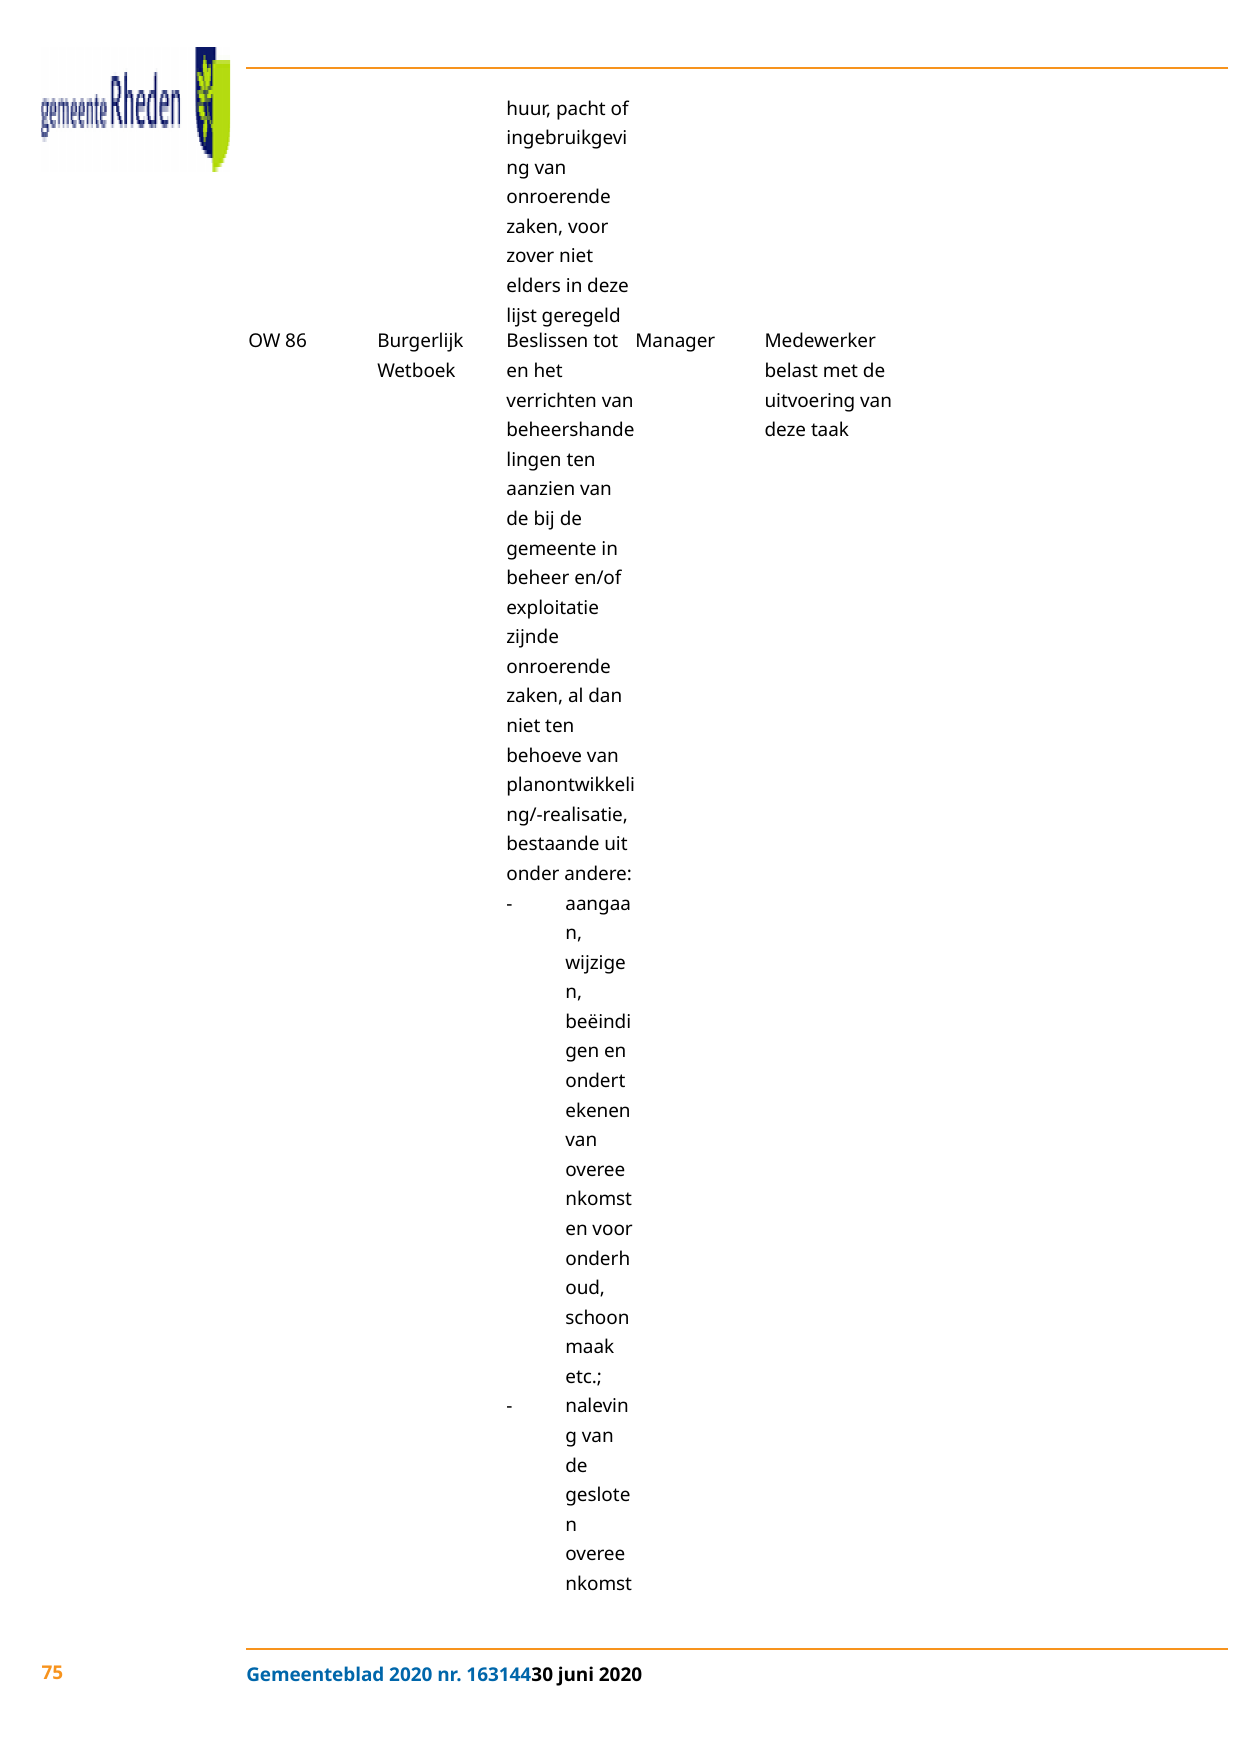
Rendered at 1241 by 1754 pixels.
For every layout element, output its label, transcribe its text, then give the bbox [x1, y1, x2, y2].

table_cell [894, 328, 1152, 1596]
table_cell [894, 95, 1152, 328]
picture [41, 47, 231, 172]
table_cell huur, pacht of ingebruikgeving van onroerende zaken, voor zover niet elders in deze lijst geregeld [506, 95, 635, 328]
table_cell OW 86 [248, 328, 377, 1596]
table_cell [248, 95, 377, 328]
table_cell Beslissen tot en het verrichten van beheershandelingen ten aanzien van de bij de gemeente in beheer en/of exploitatie zijnde onroerende zaken, al dan niet ten behoeve van planontwikkeling/-realisatie, bestaande uit onder andere: aangaan, wijzigen, beëindigen en ondertekenen van overeenkomsten voor onderhoud, schoonmaak etc.; naleving van de gesloten overeenkomst [506, 328, 635, 1596]
table_cell [377, 95, 506, 328]
table_cell Manager [635, 328, 764, 1596]
table_cell Medewerker belast met de uitvoering van deze taak [764, 328, 893, 1596]
table_cell [635, 95, 764, 328]
table_cell [764, 95, 893, 328]
table_cell Burgerlijk Wetboek [377, 328, 506, 1596]
